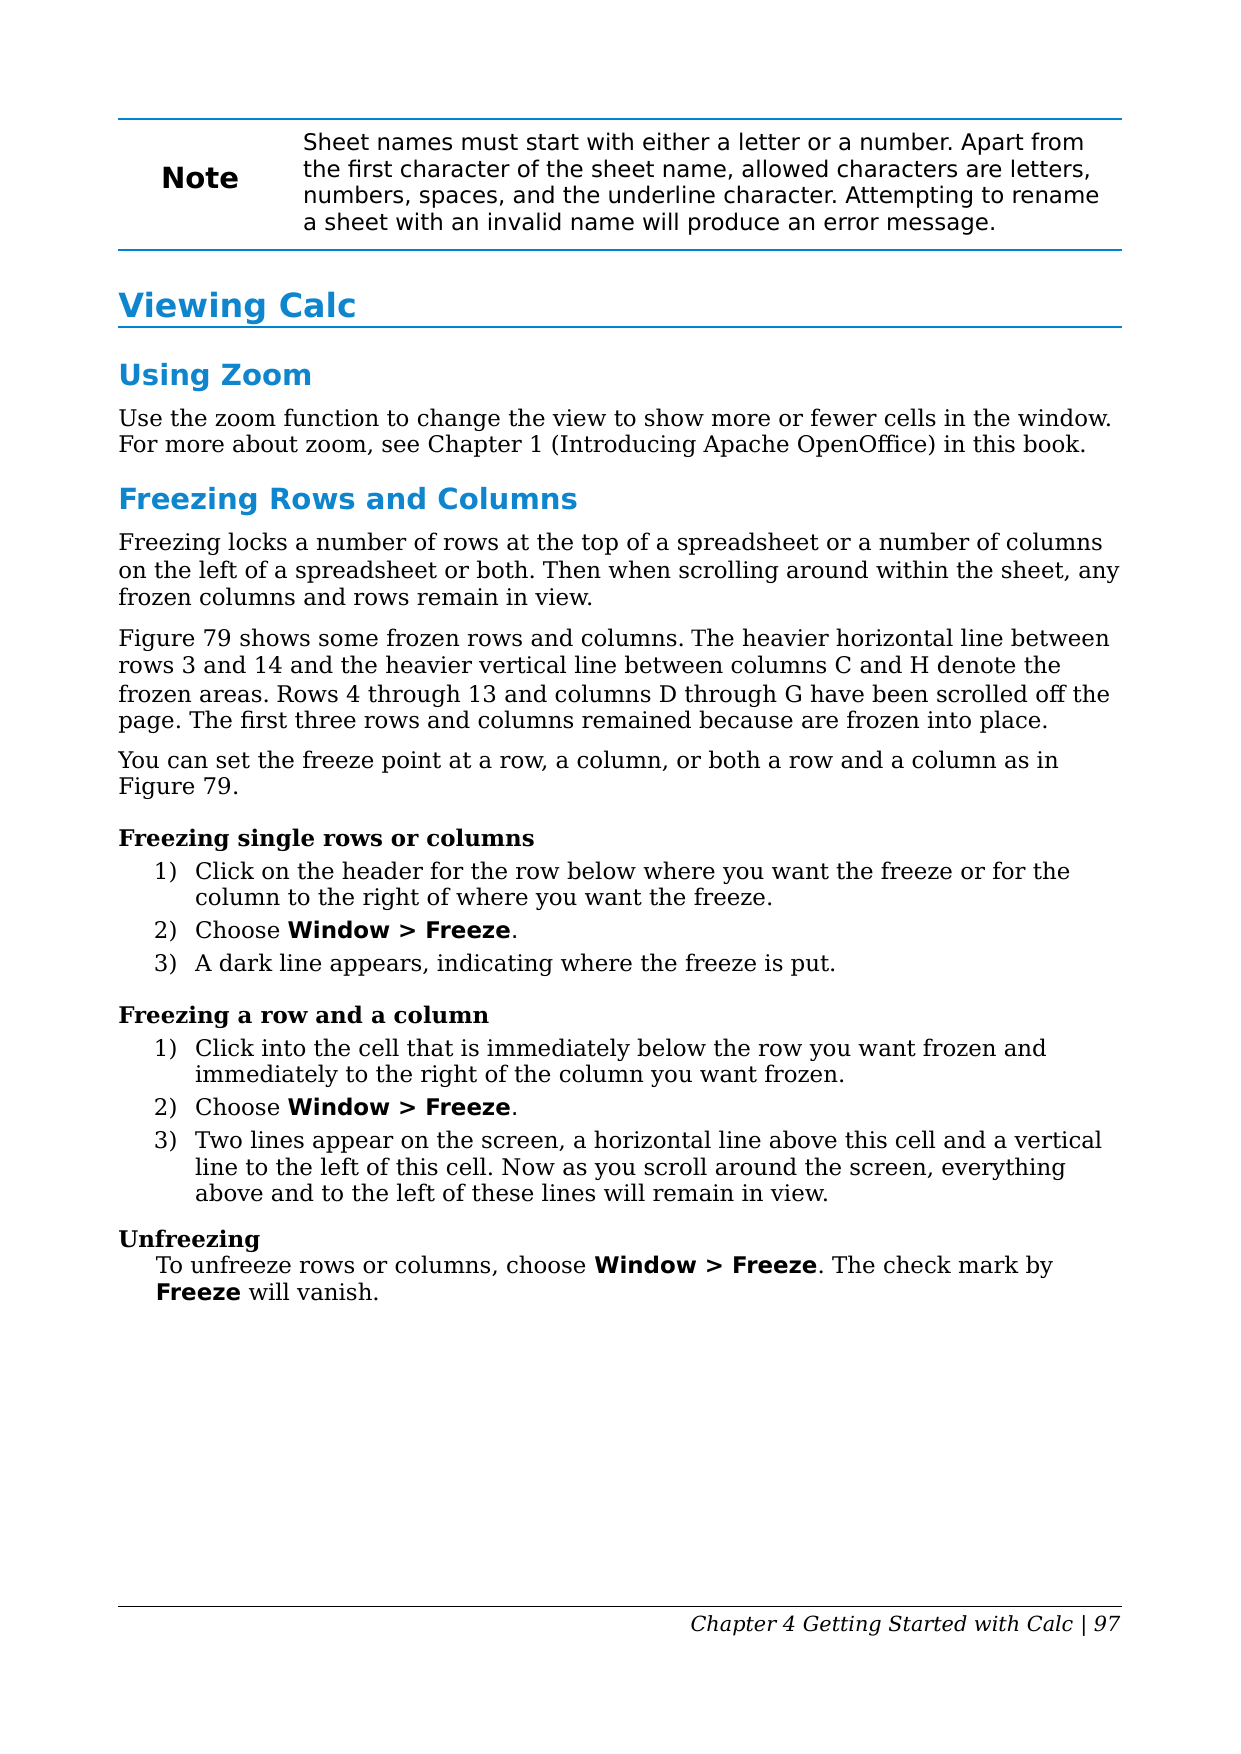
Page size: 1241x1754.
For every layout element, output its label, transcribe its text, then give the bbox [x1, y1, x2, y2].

text Freezing locks a number of rows at the top of a spreadsheet or a number of columns on the left of a spreadsheet or both. Then when scrolling around within the sheet, any frozen columns and rows remain in view. [118, 529, 1122, 611]
text Freezing a row and a column [118, 1002, 1122, 1029]
table_header Sheet names must start with either a letter or a number. Apart from the first character of the sheet name, allowed characters are letters, numbers, spaces, and the underline character. Attempting to rename a sheet with an invalid name will produce an error message. [281, 120, 1122, 249]
table_header Note [118, 120, 281, 249]
subtitle Viewing Calc [118, 287, 1122, 326]
text To unfreeze rows or columns, choose Window > Freeze. The check mark by Freeze will vanish. [156, 1252, 1122, 1306]
text Figure 18 shows some frozen rows and columns. The heavier horizontal line between rows 3 and 14 and the heavier vertical line between columns C and H denote the frozen areas. Rows 4 through 13 and columns D through G have been scrolled off the page. The first three rows and columns remained because are frozen into place. [118, 623, 1122, 734]
text Freezing single rows or columns [118, 825, 1122, 852]
subtitle Using Zoom [118, 358, 1122, 392]
text Use the zoom function to change the view to show more or fewer cells in the window. For more about zoom, see Chapter 1 (Introducing Apache OpenOffice) in this book. [118, 405, 1122, 458]
list Click into the cell that is immediately below the row you want frozen and immediately to the right of the column you want frozen. [177, 1035, 1122, 1088]
text Unfreezing [118, 1226, 1122, 1252]
list Click on the header for the row below where you want the freeze or for the column to the right of where you want the freeze. [177, 858, 1122, 911]
subtitle Freezing Rows and Columns [118, 482, 1122, 516]
list Choose Window > Freeze. [177, 917, 1122, 944]
list A dark line appears, indicating where the freeze is put. [177, 950, 1122, 977]
list Choose Window > Freeze. [177, 1094, 1122, 1121]
text You can set the freeze point at a row, a column, or both a row and a column as in Figure 18. [118, 747, 1122, 800]
list Two lines appear on the screen, a horizontal line above this cell and a vertical line to the left of this cell. Now as you scroll around the screen, everything above and to the left of these lines will remain in view. [177, 1127, 1122, 1207]
